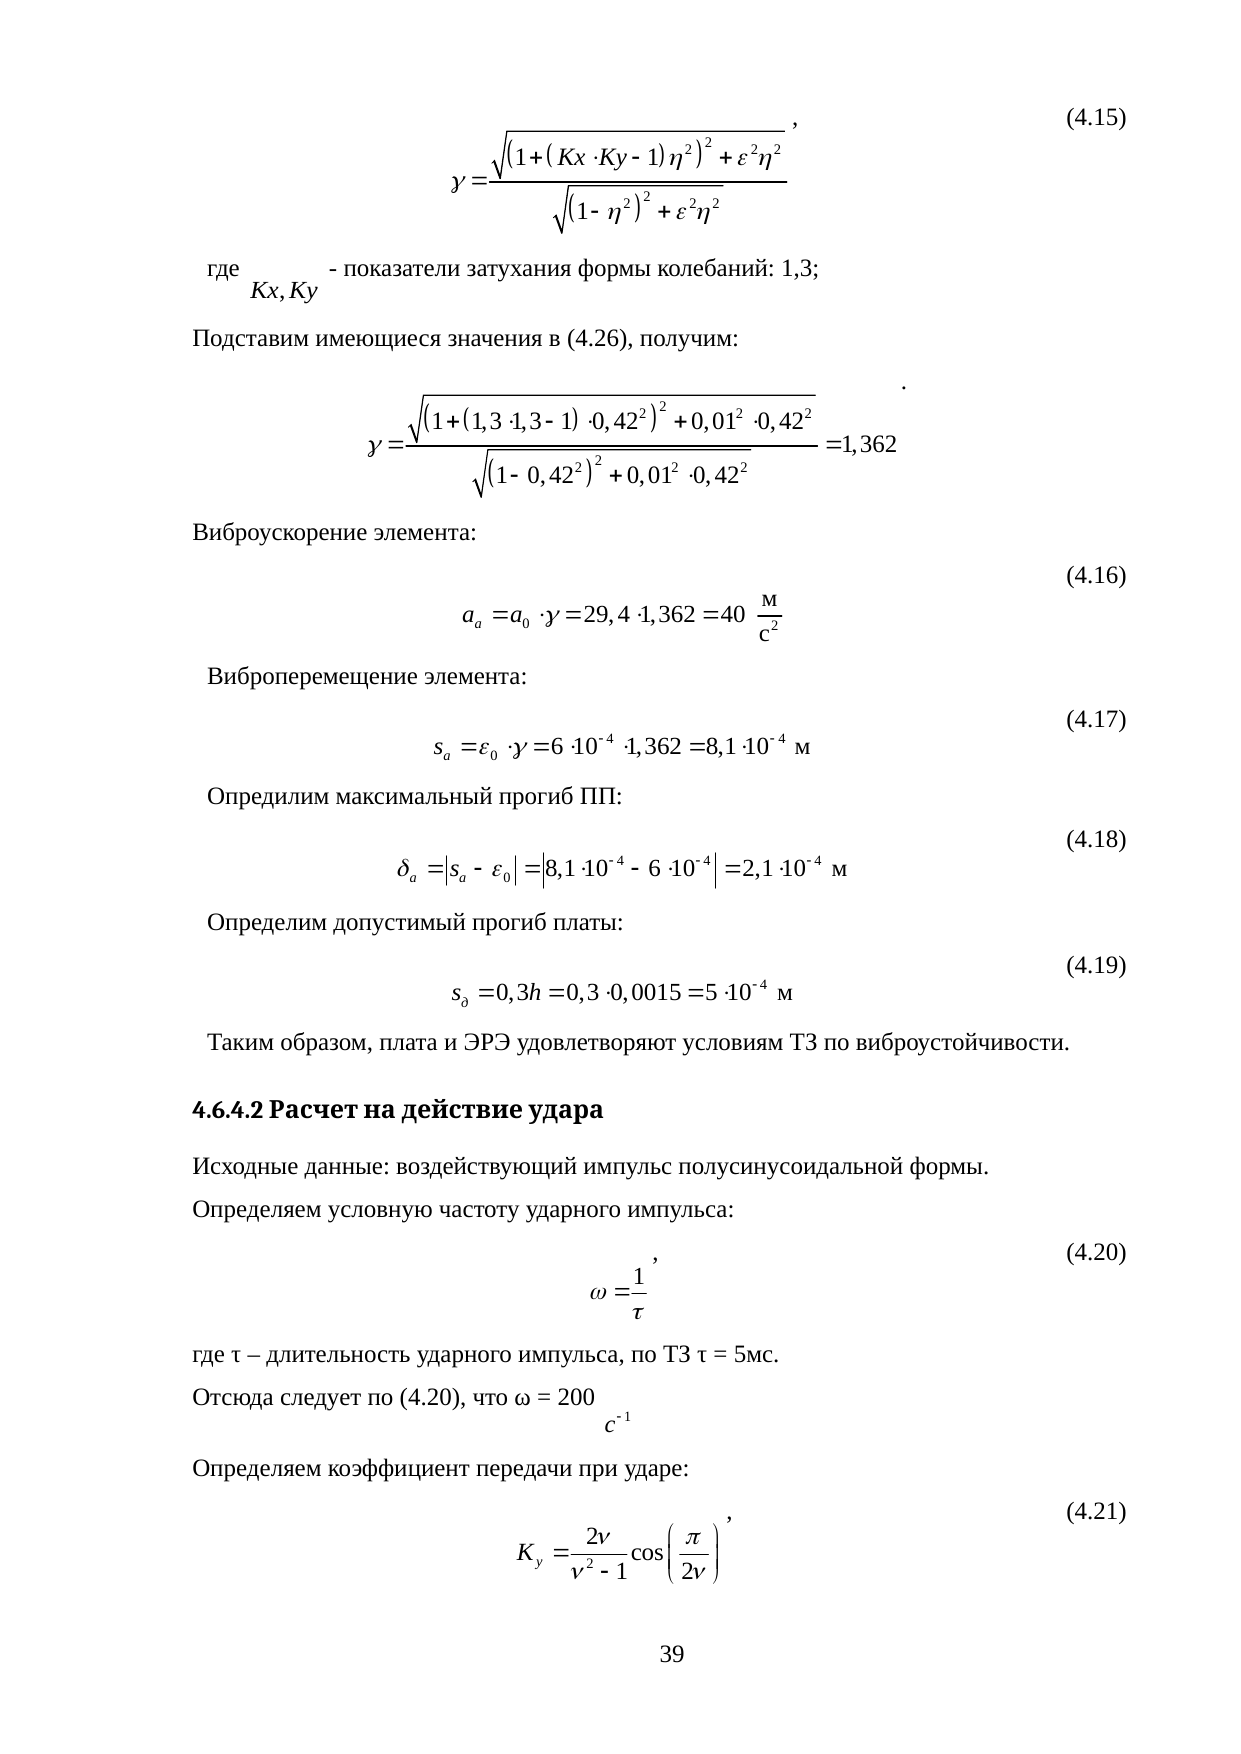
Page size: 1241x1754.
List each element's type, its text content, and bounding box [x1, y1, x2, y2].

text (4.17) [118, 704, 1152, 767]
text , (4.20) [118, 1237, 1152, 1325]
text 4.6.4.2 Расчет на действие удара [118, 1096, 1152, 1124]
text Подставим имеющиеся значения в (4.26), получим: [118, 323, 1152, 352]
text (4.19) [118, 951, 1152, 1013]
text Отсюда следует по (4.20), что ω = 200 [118, 1382, 1152, 1438]
text , (4.15) [118, 102, 1152, 238]
text (4.18) [118, 824, 1152, 893]
text Исходные данные: воздействующий импульс полусинусоидальной формы. [118, 1151, 1152, 1180]
text Опредилим максимальный прогиб ПП: [118, 781, 1152, 810]
text Таким образом, плата и ЭРЭ удовлетворяют условиям ТЗ по виброустойчивости. [118, 1027, 1152, 1056]
text Виброускорение элемента: [118, 517, 1152, 545]
text . [118, 366, 1152, 502]
text , (4.21) [118, 1496, 1152, 1589]
text где τ – длительность ударного импульса, по ТЗ τ = 5мс. [118, 1339, 1152, 1368]
text где - показатели затухания формы колебаний: 1,3; [118, 253, 1152, 309]
text Виброперемещение элемента: [118, 661, 1152, 690]
text Определяем коэффициент передачи при ударе: [118, 1453, 1152, 1482]
text (4.16) [118, 560, 1152, 647]
text Определим допустимый прогиб платы: [118, 907, 1152, 936]
text Определяем условную частоту ударного импульса: [118, 1194, 1152, 1223]
